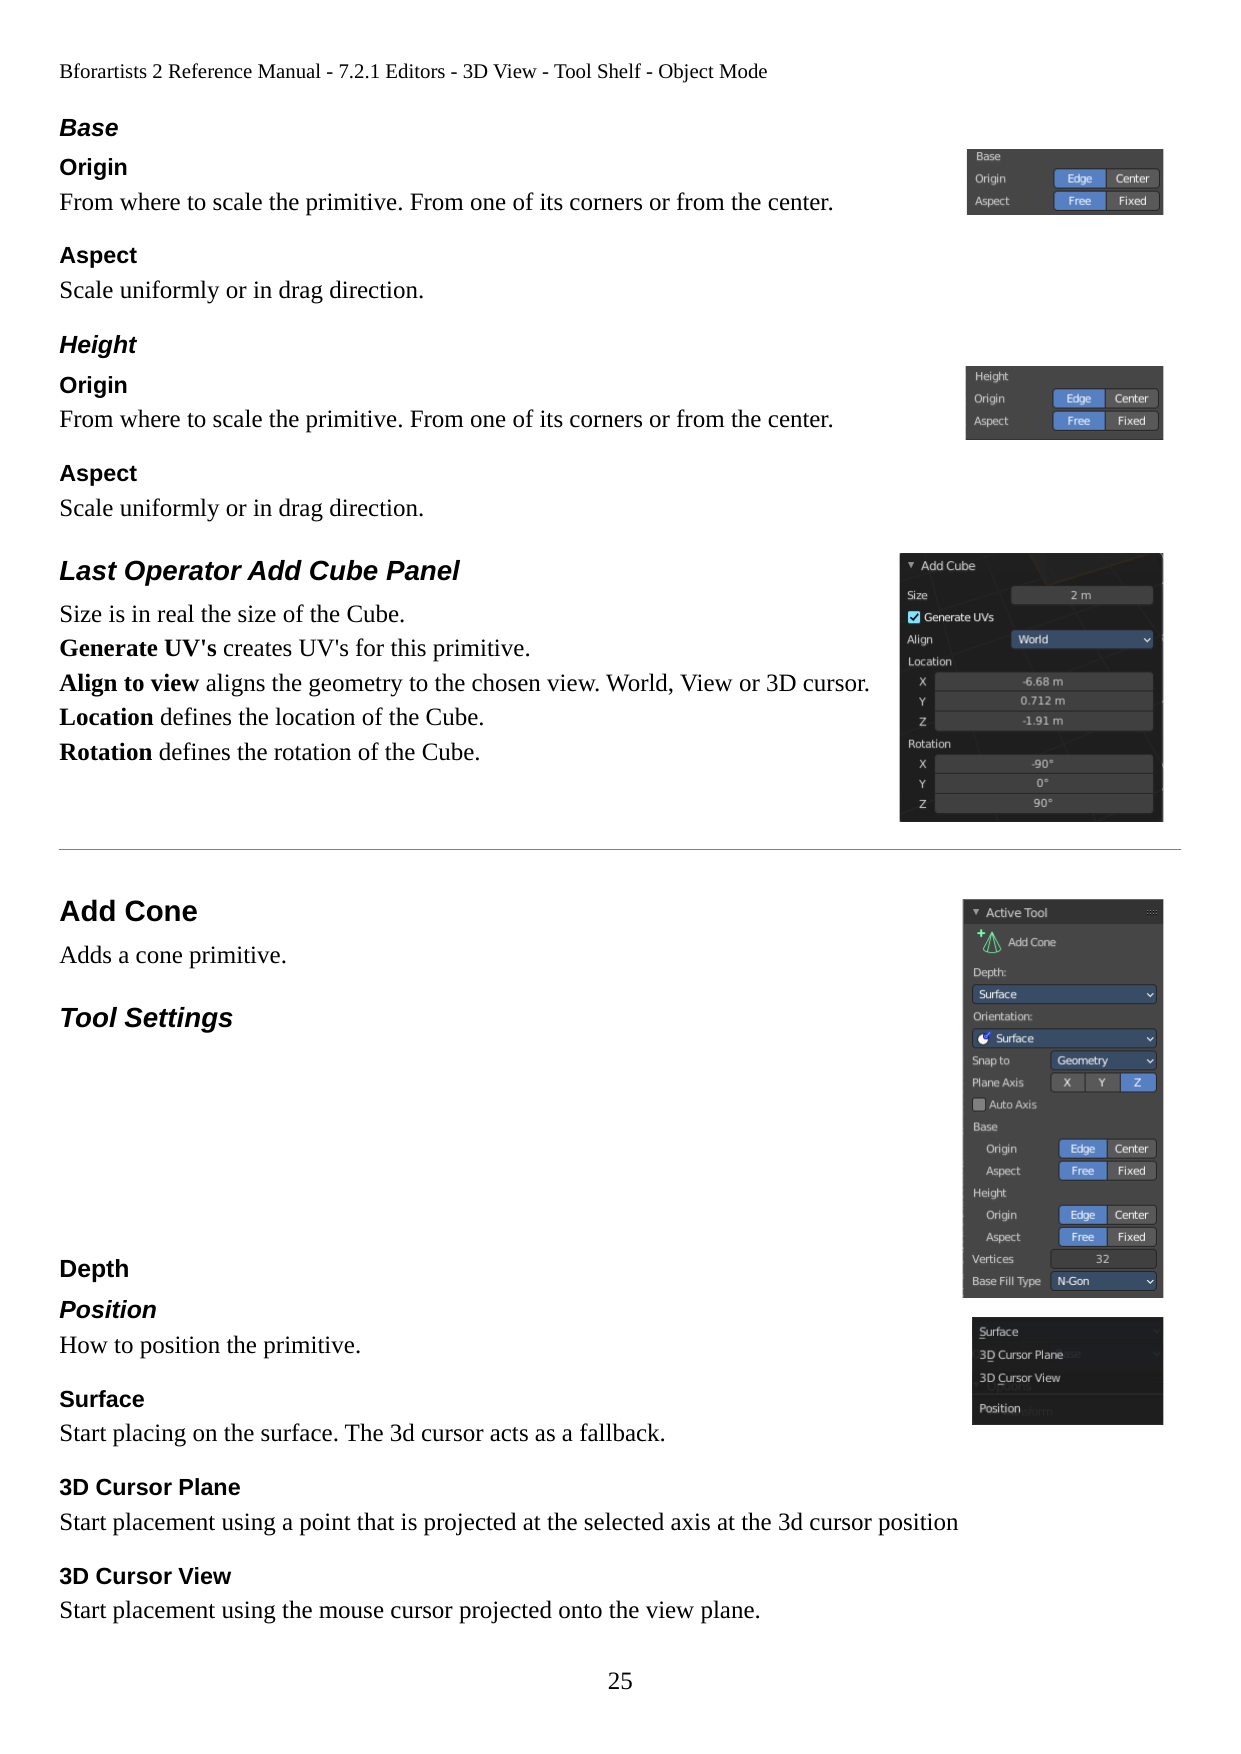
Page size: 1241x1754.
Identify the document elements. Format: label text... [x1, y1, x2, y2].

picture [962, 899, 1164, 1298]
text How to position the primitive. [59, 1330, 972, 1359]
subtitle [1164, 154, 1181, 180]
text From where to scale the primitive. From one of its corners or from the center. [59, 187, 966, 215]
subtitle Tool Settings [59, 1001, 962, 1033]
subtitle Aspect [59, 242, 1181, 269]
text Adds a cone primitive. [59, 940, 962, 968]
subtitle 3D Cursor View [59, 1562, 1181, 1589]
subtitle Height [59, 330, 1181, 359]
picture [899, 553, 1164, 822]
subtitle Add Cone [59, 893, 1181, 927]
subtitle [1164, 1386, 1181, 1412]
subtitle Aspect [59, 460, 1181, 486]
text Start placement using the mouse cursor projected onto the view plane. [59, 1595, 1181, 1624]
text Start placement using a point that is projected at the selected axis at the 3d cursor position [59, 1507, 1181, 1536]
subtitle [1164, 371, 1181, 398]
subtitle Last Operator Add Cube Panel [59, 554, 899, 586]
text Scale uniformly or in drag direction. [59, 493, 1181, 521]
text Scale uniformly or in drag direction. [59, 275, 1181, 304]
subtitle Origin [59, 371, 965, 398]
subtitle Surface [59, 1386, 972, 1412]
subtitle Origin [59, 154, 966, 180]
text Size is in real the size of the Cube. Generate UV's creates UV's for this primitive. Align to view aligns the geometry to the chosen view. World, View or 3D cursor. Location defines the location of the Cube. Rotation defines the rotation of the Cube. [59, 599, 899, 765]
subtitle [1164, 1254, 1181, 1283]
text [1164, 940, 1181, 968]
picture [972, 1317, 1164, 1425]
picture [965, 366, 1164, 440]
subtitle Depth [59, 1254, 962, 1283]
text Start placing on the surface. The 3d cursor acts as a fallback. [59, 1418, 1181, 1447]
subtitle 3D Cursor Plane [59, 1474, 1181, 1501]
picture [966, 149, 1164, 215]
text From where to scale the primitive. From one of its corners or from the center. [59, 404, 965, 433]
subtitle Base [59, 113, 1181, 141]
subtitle [1164, 1001, 1181, 1033]
subtitle Position [59, 1295, 1181, 1324]
